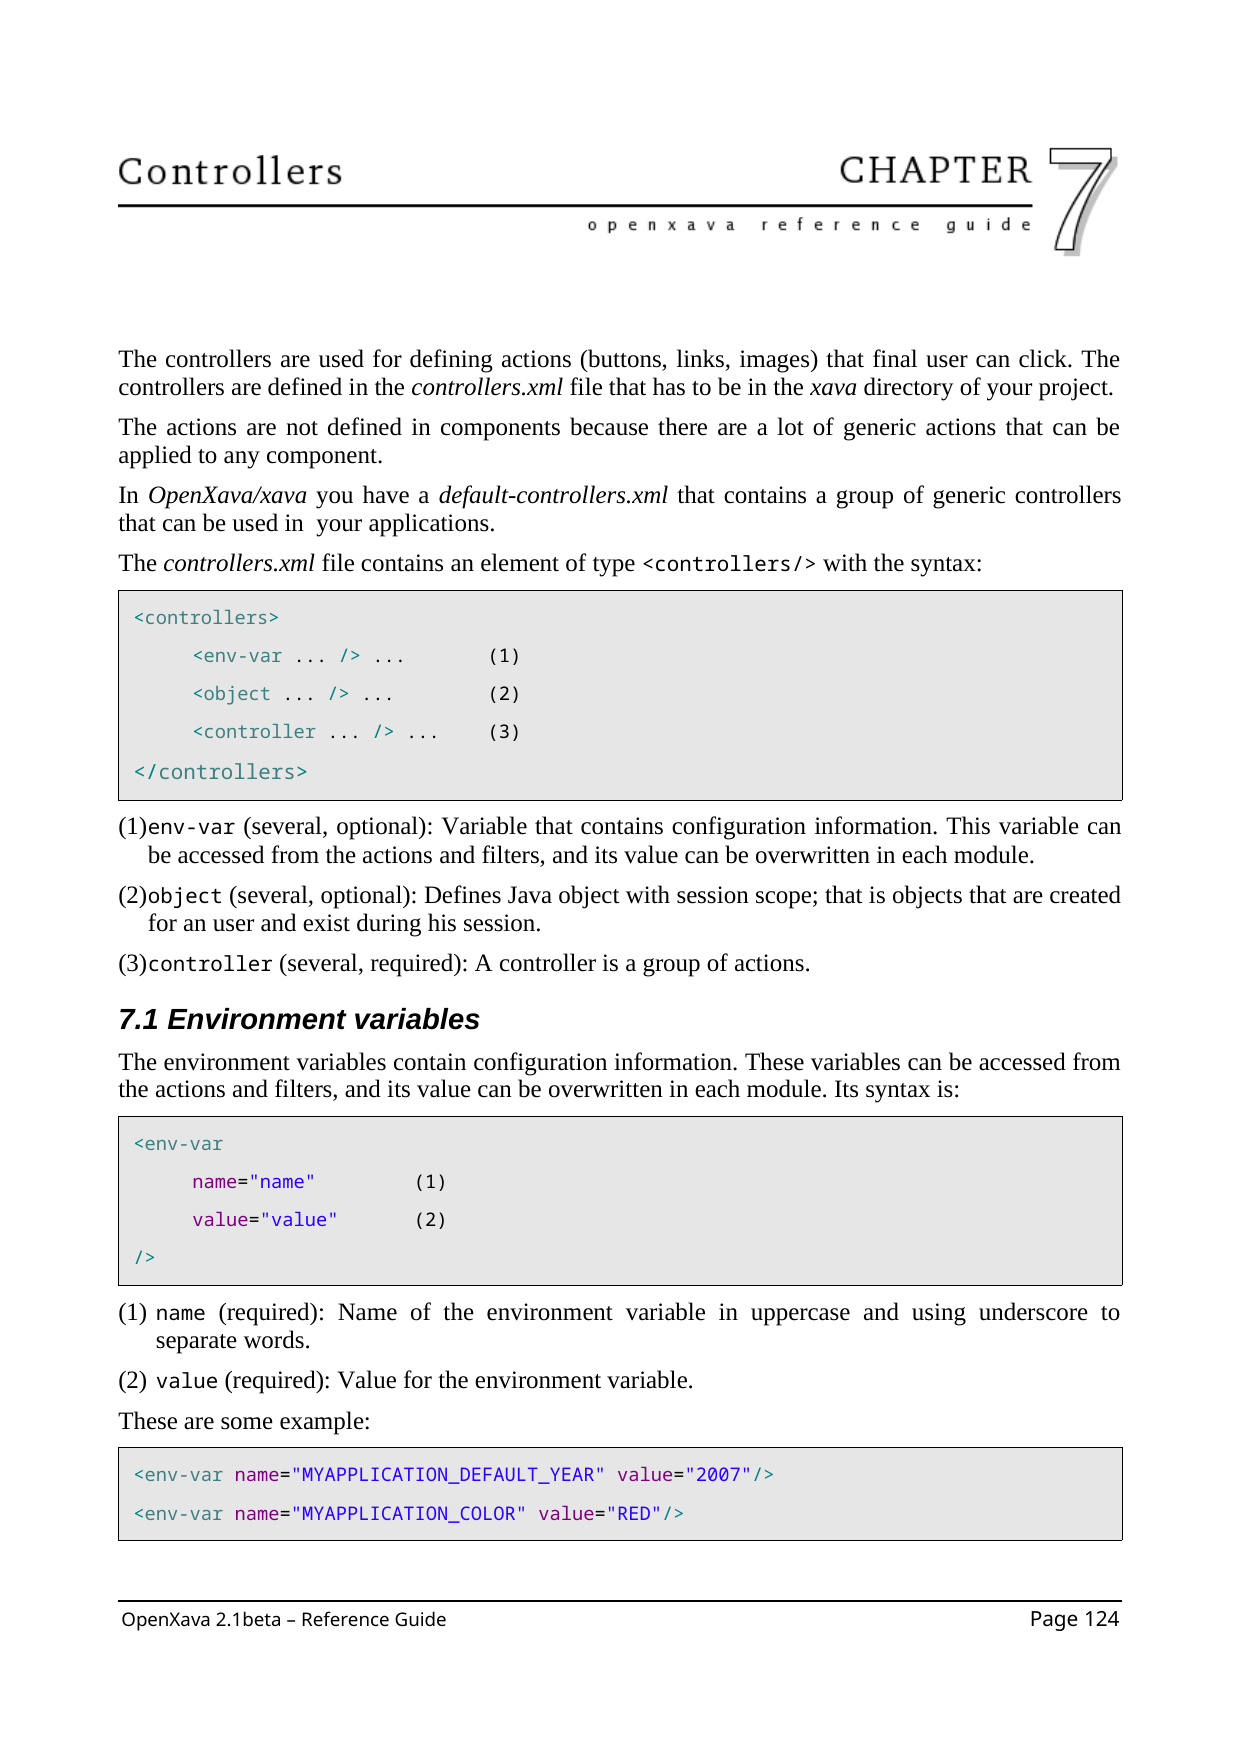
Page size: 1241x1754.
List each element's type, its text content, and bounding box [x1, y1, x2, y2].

list value (required): Value for the environment variable. [118, 1366, 1122, 1394]
text The actions are not defined in components because there are a lot of generic actions that can be applied to any component. [118, 413, 1122, 469]
text These are some example: [118, 1407, 1122, 1434]
list object (several, optional): Defines Java object with session scope; that is objects that are created for an user and exist during his session. [118, 881, 1122, 937]
subtitle Controllers [118, 288, 1122, 293]
text The environment variables contain configuration information. These variables can be accessed from the actions and filters, and its value can be overwritten in each module. Its syntax is: [118, 1048, 1122, 1103]
text </controllers> [119, 742, 1122, 800]
text name="name" (1) [119, 1154, 1122, 1192]
text <env-var ... /> ... (1) [119, 628, 1122, 666]
text value="value" (2) [119, 1192, 1122, 1230]
text <env-var [119, 1117, 1122, 1154]
list controller (several, required): A controller is a group of actions. [118, 949, 1122, 978]
text <controller ... /> ... (3) [119, 704, 1122, 742]
list env-var (several, optional): Variable that contains configuration information. This variable can be accessed from the actions and filters, and its value can be overwritten in each module. [118, 812, 1122, 868]
text <object ... /> ... (2) [119, 666, 1122, 704]
text The controllers are used for defining actions (buttons, links, images) that final user can click. The controllers are defined in the controllers.xml file that has to be in the xava directory of your project. [118, 345, 1122, 401]
subtitle Environment variables [118, 1003, 1122, 1035]
text <controllers> [119, 591, 1122, 628]
text The controllers.xml file contains an element of type <controllers/> with the syntax: [118, 549, 1122, 577]
text <env-var name="MYAPPLICATION_COLOR" value="RED"/> [119, 1485, 1122, 1540]
text In OpenXava/xava you have a default-controllers.xml that contains a group of generic controllers that can be used in your applications. [118, 481, 1122, 537]
list name (required): Name of the environment variable in uppercase and using underscore to separate words. [118, 1298, 1122, 1353]
text /> [119, 1230, 1122, 1285]
text <env-var name="MYAPPLICATION_DEFAULT_YEAR" value="2007"/> [119, 1448, 1122, 1485]
picture [118, 118, 1122, 288]
